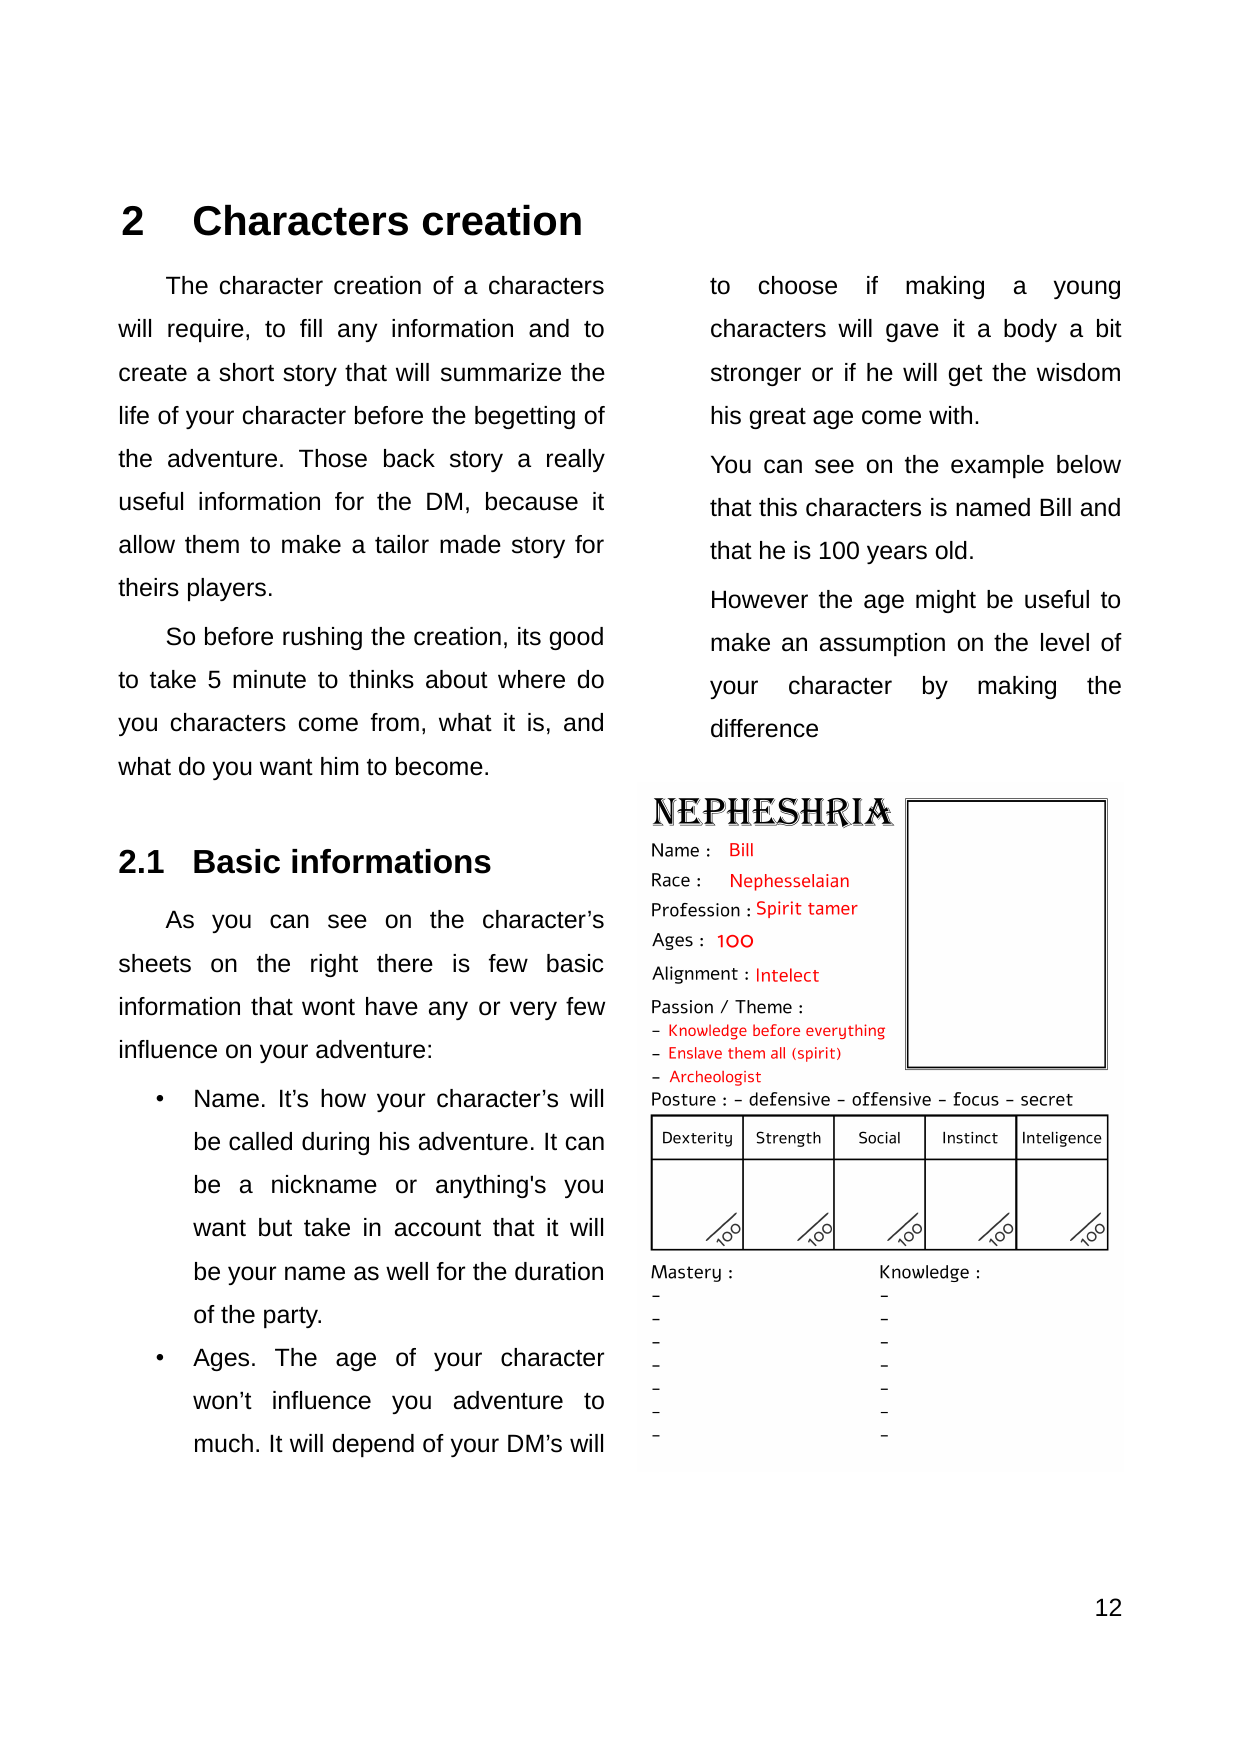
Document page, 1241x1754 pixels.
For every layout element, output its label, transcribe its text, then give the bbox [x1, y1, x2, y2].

subtitle Characters creation [118, 193, 1122, 247]
list Ages. The age of your character won’t influence you adventure to much. It will depend of your DM’s will [156, 1343, 605, 1458]
list to choose if making a young characters will gave it a body a bit stronger or if he will get the wisdom his great age come with. [672, 271, 1122, 429]
list You can see on the example below that this characters is named Bill and that he is 100 years old. [672, 450, 1122, 565]
list Name. It’s how your character’s will be called during his adventure. It can be a nickname or anything's you want but take in account that it will be your name as well for the duration of the party. [156, 1084, 605, 1328]
text As you can see on the character’s sheets on the right there is few basic information that wont have any or very few influence on your adventure: [118, 906, 605, 1064]
subtitle Basic informations [118, 842, 605, 880]
picture [636, 782, 1124, 1472]
list However the age might be useful to make an assumption on the level of your character by making the difference [672, 585, 1122, 743]
text So before rushing the creation, its good to take 5 minute to thinks about where do you characters come from, what it is, and what do you want him to become. [118, 622, 605, 780]
text The character creation of a characters will require, to fill any information and to create a short story that will summarize the life of your character before the begetting of the adventure. Those back story a really useful information for the DM, because it allow them to make a tailor made story for theirs players. [118, 271, 605, 602]
